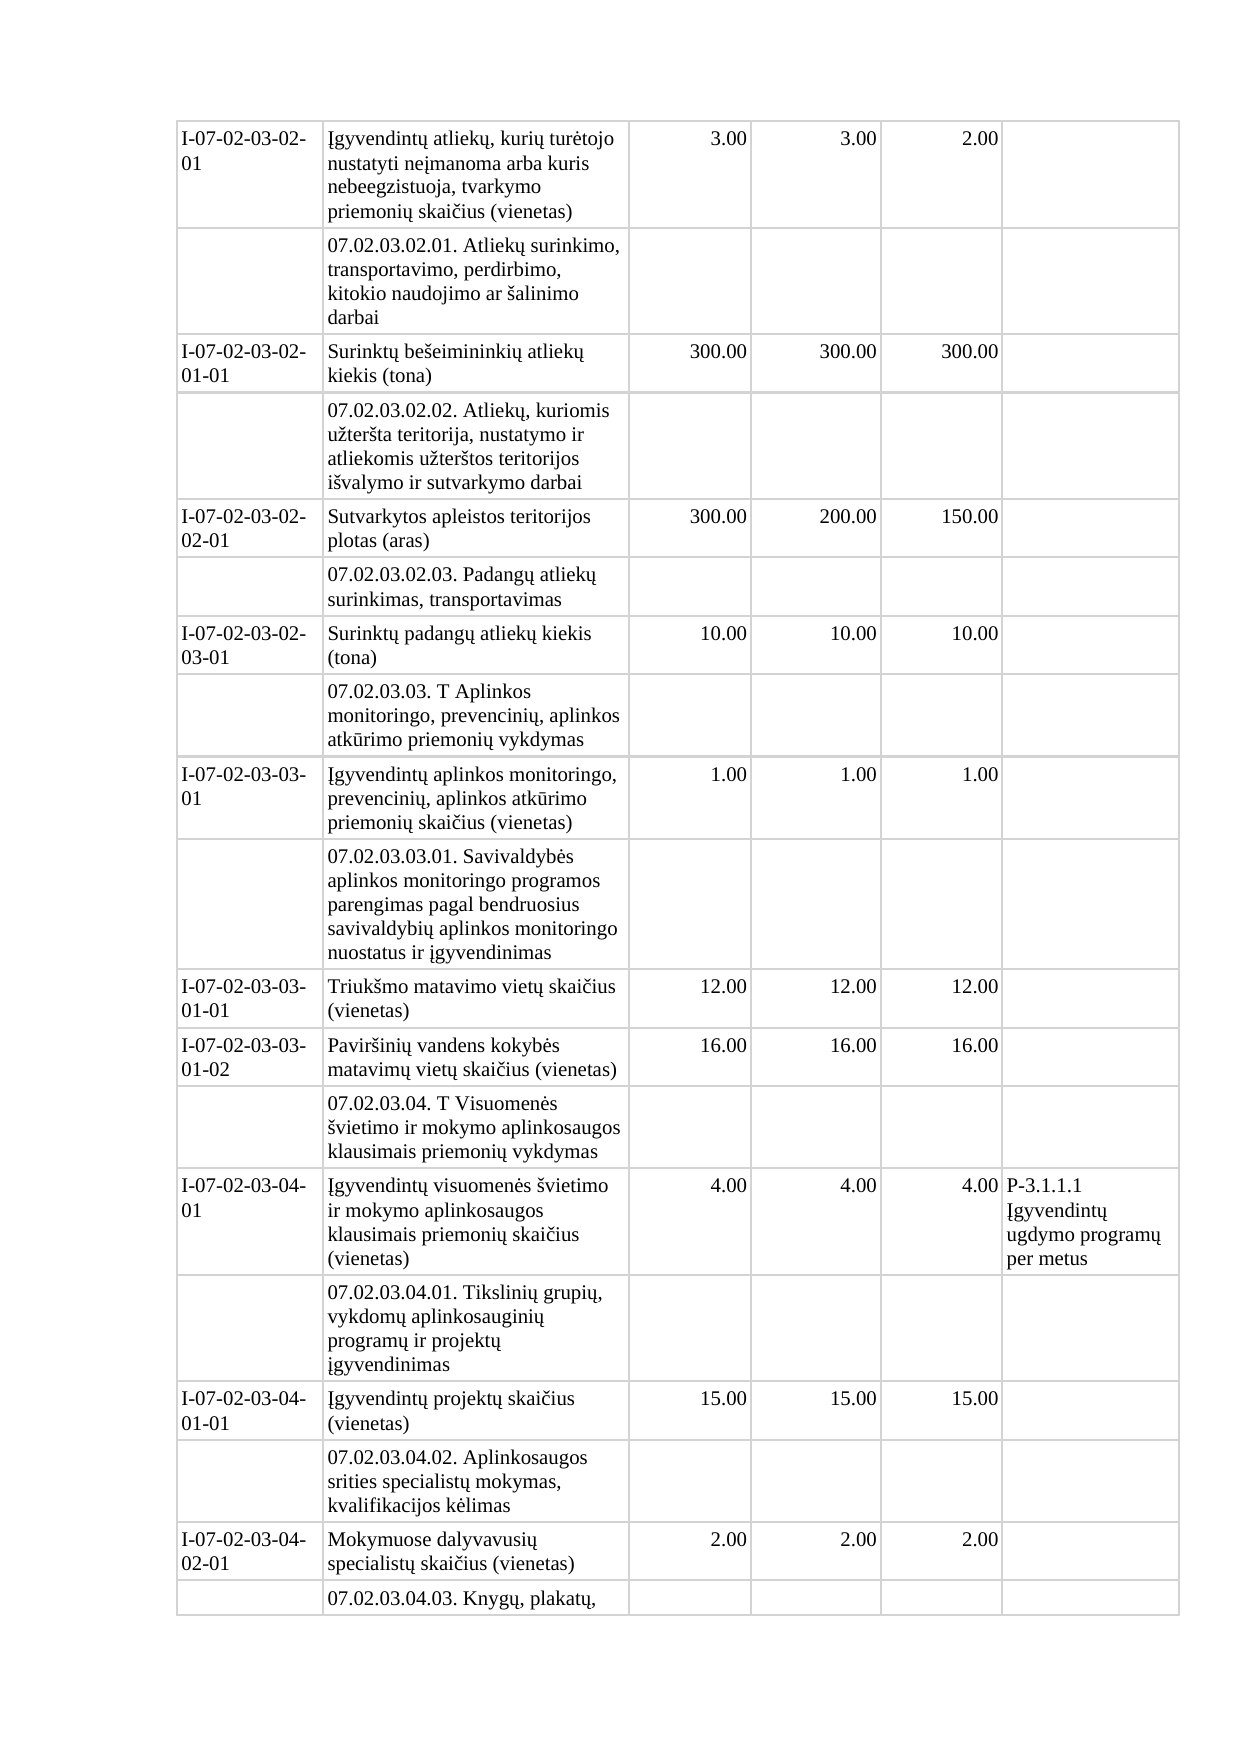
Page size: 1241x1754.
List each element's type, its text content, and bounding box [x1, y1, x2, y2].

table_cell Surinktų padangų atliekų kiekis (tona) [324, 617, 628, 673]
table_cell [1003, 1169, 1178, 1274]
table_cell [752, 500, 880, 556]
table_cell [324, 1581, 628, 1614]
table_cell [630, 1029, 750, 1085]
table_cell [1003, 840, 1178, 968]
table_cell [1003, 675, 1178, 755]
table_cell I-07-02-03-04-01-01 [178, 1382, 322, 1438]
table_cell [882, 1523, 1001, 1579]
table_cell [882, 970, 1001, 1027]
table_cell [630, 675, 750, 755]
table_cell [178, 229, 322, 333]
table_cell 07.02.03.04.03. Knygų, plakatų, [324, 1581, 628, 1613]
table_cell [178, 1382, 322, 1439]
table_cell [178, 1087, 322, 1167]
table_cell [752, 558, 880, 614]
table_cell [1003, 394, 1178, 498]
table_cell [1003, 558, 1178, 614]
table_cell [630, 1441, 750, 1521]
table_cell [630, 1087, 750, 1167]
table_cell [882, 1441, 1001, 1521]
table_cell I-07-02-03-02-01-01 [178, 335, 322, 391]
table_cell [178, 558, 322, 614]
table_cell I-07-02-03-02-03-01 [178, 617, 322, 673]
table_cell [882, 1581, 1001, 1613]
table_cell [1003, 1382, 1178, 1439]
table_cell [178, 840, 322, 968]
table_cell [882, 558, 1001, 614]
table_cell 07.02.03.03.01. Savivaldybės aplinkos monitoringo programos parengimas pagal bendruosius savivaldybių aplinkos monitoringo nuostatus ir įgyvendinimas [324, 840, 628, 968]
table_cell [178, 675, 322, 755]
table_cell [752, 1087, 880, 1167]
table_cell [882, 617, 1001, 673]
table_cell I-07-02-03-03-01-01 [178, 970, 322, 1027]
table_cell [1003, 335, 1178, 391]
table_cell [752, 1276, 880, 1380]
table_cell 4.00 [882, 1169, 1001, 1274]
table_cell [882, 335, 1001, 391]
table_cell [882, 1276, 1001, 1380]
table_cell [882, 1087, 1001, 1167]
table_cell [178, 229, 322, 333]
table_cell [882, 840, 1001, 968]
table_cell [882, 1087, 1001, 1167]
table_cell 2.00 [882, 122, 1001, 227]
table_cell [178, 122, 322, 227]
table_cell [178, 394, 322, 498]
table_cell 07.02.03.02.02. Atliekų, kuriomis užteršta teritorija, nustatymo ir atliekomis užterštos teritorijos išvalymo ir sutvarkymo darbai [324, 394, 628, 498]
table_cell 07.02.03.04.02. Aplinkosaugos srities specialistų mokymas, kvalifikacijos kėlimas [324, 1441, 628, 1521]
table_cell 1.00 [882, 758, 1001, 838]
table_cell 2.00 [630, 1523, 750, 1579]
table_cell [752, 1523, 880, 1579]
table_cell [1003, 1087, 1178, 1167]
table_cell [324, 1029, 628, 1085]
table_cell [630, 500, 750, 556]
table_cell [1003, 1029, 1178, 1085]
table_cell 10.00 [882, 617, 1001, 673]
table_cell [630, 394, 750, 498]
table_cell Įgyvendintų projektų skaičius (vienetas) [324, 1382, 628, 1438]
table_cell [882, 1169, 1001, 1274]
table_cell [882, 675, 1001, 755]
table_cell Sutvarkytos apleistos teritorijos plotas (aras) [324, 500, 628, 556]
table_cell [752, 394, 880, 498]
table_cell [752, 1087, 880, 1167]
table_cell [630, 758, 750, 838]
table_cell [178, 675, 322, 755]
table_cell Paviršinių vandens kokybės matavimų vietų skaičius (vienetas) [324, 1029, 628, 1085]
table_cell [630, 675, 750, 755]
table_cell Įgyvendintų visuomenės švietimo ir mokymo aplinkosaugos klausimais priemonių skaičius (vienetas) [324, 1169, 628, 1274]
table_cell [882, 1276, 1001, 1380]
table_cell Įgyvendintų atliekų, kurių turėtojo nustatyti neįmanoma arba kuris nebeegzistuoja, tvarkymo priemonių skaičius (vienetas) [324, 122, 628, 227]
table_cell [882, 758, 1001, 838]
table_cell 1.00 [752, 758, 880, 838]
table_cell [752, 122, 880, 227]
table_cell [630, 229, 750, 333]
table_cell [882, 1029, 1001, 1085]
table_cell 16.00 [882, 1029, 1001, 1085]
table_cell [630, 558, 750, 614]
table_cell [1003, 1382, 1178, 1438]
table_cell [178, 1523, 322, 1579]
table_cell Įgyvendintų aplinkos monitoringo, prevencinių, aplinkos atkūrimo priemonių skaičius (vienetas) [324, 758, 628, 838]
table_cell [1003, 617, 1178, 673]
table_cell [752, 1441, 880, 1521]
table_cell [178, 1029, 322, 1085]
table_cell [752, 558, 880, 615]
table_cell [324, 122, 628, 227]
table_cell I-07-02-03-02-01 [178, 122, 322, 227]
table_cell [324, 229, 628, 333]
table_cell [630, 840, 750, 968]
table_cell 10.00 [752, 617, 880, 673]
table_cell [324, 500, 628, 556]
table_cell I-07-02-03-03-01 [178, 758, 322, 838]
table_cell [630, 1581, 750, 1614]
table_cell 1.00 [630, 758, 750, 838]
table_cell [1003, 1029, 1178, 1085]
table_cell 10.00 [630, 617, 750, 673]
table_cell [882, 1581, 1001, 1614]
table_cell [324, 1441, 628, 1521]
table_cell [882, 229, 1001, 333]
table_cell [752, 335, 880, 391]
table_cell [1003, 1581, 1178, 1614]
table_cell 150.00 [882, 500, 1001, 556]
table_cell [882, 500, 1001, 556]
table_cell [630, 394, 750, 498]
table_cell [178, 394, 322, 498]
table_cell [752, 617, 880, 673]
table_cell [324, 558, 628, 615]
table_cell [752, 1276, 880, 1380]
table_cell 15.00 [882, 1382, 1001, 1438]
table_cell [178, 758, 322, 838]
table_cell [752, 1169, 880, 1274]
table_cell [1003, 500, 1178, 556]
table_cell [630, 970, 750, 1027]
table_cell 15.00 [752, 1382, 880, 1438]
table_cell 300.00 [630, 500, 750, 556]
table_cell [1003, 1276, 1178, 1380]
table_cell 12.00 [882, 970, 1001, 1027]
table_cell [882, 394, 1001, 498]
table_cell [1003, 675, 1178, 755]
table_cell [752, 229, 880, 333]
table_cell 200.00 [752, 500, 880, 556]
table_cell I-07-02-03-04-01 [178, 1169, 322, 1274]
table_cell Triukšmo matavimo vietų skaičius (vienetas) [324, 970, 628, 1027]
table_cell [630, 1087, 750, 1167]
table_cell [752, 394, 880, 498]
table_cell [630, 1523, 750, 1579]
table_cell [1003, 1276, 1178, 1380]
table_cell [752, 675, 880, 755]
table_cell 2.00 [882, 1523, 1001, 1579]
table_cell [630, 1581, 750, 1613]
table_cell [1003, 122, 1178, 227]
table_cell 07.02.03.04.01. Tikslinių grupių, vykdomų aplinkosauginių programų ir projektų įgyvendinimas [324, 1276, 628, 1380]
table_cell [752, 1581, 880, 1614]
table_cell I-07-02-03-03-01-02 [178, 1029, 322, 1085]
table_cell [630, 1441, 750, 1521]
table_cell [324, 335, 628, 391]
table_cell [178, 500, 322, 556]
table_cell 16.00 [630, 1029, 750, 1085]
table_cell 16.00 [752, 1029, 880, 1085]
table_cell [1003, 229, 1178, 333]
table_cell 300.00 [752, 335, 880, 391]
table_cell [882, 122, 1001, 227]
table_cell 07.02.03.02.01. Atliekų surinkimo, transportavimo, perdirbimo, kitokio naudojimo ar šalinimo darbai [324, 229, 628, 333]
table_cell [1003, 558, 1178, 615]
table_cell [1003, 335, 1178, 391]
table_cell [178, 1581, 322, 1613]
table_cell [178, 335, 322, 391]
table_cell [630, 1169, 750, 1274]
table_cell [178, 558, 322, 615]
table_cell [1003, 1523, 1178, 1579]
table_cell [1003, 617, 1178, 673]
table_cell Mokymuose dalyvavusių specialistų skaičius (vienetas) [324, 1523, 628, 1579]
table_cell [1003, 1087, 1178, 1167]
table_cell [178, 1169, 322, 1274]
table_cell [324, 1382, 628, 1439]
table_cell [630, 1382, 750, 1439]
table_cell [1003, 1441, 1178, 1521]
table_cell [1003, 970, 1178, 1027]
table_cell [324, 394, 628, 498]
table_cell [324, 970, 628, 1027]
table_cell [324, 675, 628, 755]
table_cell 4.00 [752, 1169, 880, 1274]
table_cell [630, 335, 750, 391]
table_cell [882, 675, 1001, 755]
table_cell 3.00 [752, 122, 880, 227]
table_cell [324, 1523, 628, 1579]
table_cell [752, 840, 880, 968]
table_cell [1003, 122, 1178, 227]
table_cell [178, 970, 322, 1027]
table_cell [324, 1169, 628, 1274]
table_cell 4.00 [630, 1169, 750, 1274]
table_cell [1003, 500, 1178, 556]
table_cell [752, 758, 880, 838]
table_cell [630, 840, 750, 968]
table_cell 07.02.03.02.03. Padangų atliekų surinkimas, transportavimas [324, 558, 628, 614]
table_cell 07.02.03.04. T Visuomenės švietimo ir mokymo aplinkosaugos klausimais priemonių vykdymas [324, 1087, 628, 1167]
table_cell [882, 1441, 1001, 1521]
table_cell [882, 840, 1001, 968]
table_cell [882, 558, 1001, 615]
table_cell 3.00 [630, 122, 750, 227]
table_cell [752, 229, 880, 333]
table_cell [630, 1276, 750, 1380]
table_cell [178, 1276, 322, 1380]
table_cell [752, 675, 880, 755]
table_cell [630, 122, 750, 227]
table_cell [1003, 1523, 1178, 1579]
table_cell [1003, 1441, 1178, 1521]
table_cell I-07-02-03-04-02-01 [178, 1523, 322, 1579]
table_cell [178, 1276, 322, 1380]
table_cell P-3.1.1.1 Įgyvendintų ugdymo programų per metus [1003, 1169, 1178, 1274]
table_cell 12.00 [752, 970, 880, 1027]
table_cell Surinktų bešeimininkių atliekų kiekis (tona) [324, 335, 628, 391]
table_cell [630, 617, 750, 673]
table_cell 15.00 [630, 1382, 750, 1438]
table_cell [1003, 758, 1178, 838]
table_cell [324, 840, 628, 968]
table_cell 300.00 [630, 335, 750, 391]
table_cell [630, 229, 750, 333]
table_cell [1003, 840, 1178, 968]
table_cell [752, 970, 880, 1027]
table_cell [324, 617, 628, 673]
table_cell [178, 617, 322, 673]
table_cell [752, 1029, 880, 1085]
table_cell [1003, 970, 1178, 1027]
table_cell 12.00 [630, 970, 750, 1027]
table_cell [882, 229, 1001, 333]
table_cell [178, 1441, 322, 1521]
table_cell [178, 1581, 322, 1614]
table_cell [178, 840, 322, 968]
table_cell 07.02.03.03. T Aplinkos monitoringo, prevencinių, aplinkos atkūrimo priemonių vykdymas [324, 675, 628, 755]
table_cell [882, 1382, 1001, 1439]
table_cell [1003, 229, 1178, 333]
table_cell [630, 1276, 750, 1380]
table_cell 2.00 [752, 1523, 880, 1579]
table_cell [1003, 394, 1178, 498]
table_cell [882, 394, 1001, 498]
table_cell [324, 1087, 628, 1167]
table_cell [324, 758, 628, 838]
table_cell [1003, 758, 1178, 838]
table_cell [752, 1441, 880, 1521]
table_cell [752, 840, 880, 968]
table_cell [752, 1581, 880, 1613]
table_cell [752, 1382, 880, 1439]
table_cell [1003, 1581, 1178, 1613]
table_cell [178, 1441, 322, 1521]
table_cell 300.00 [882, 335, 1001, 391]
table_cell [630, 558, 750, 615]
table_cell I-07-02-03-02-02-01 [178, 500, 322, 556]
table_cell [178, 1087, 322, 1167]
table_cell [324, 1276, 628, 1380]
